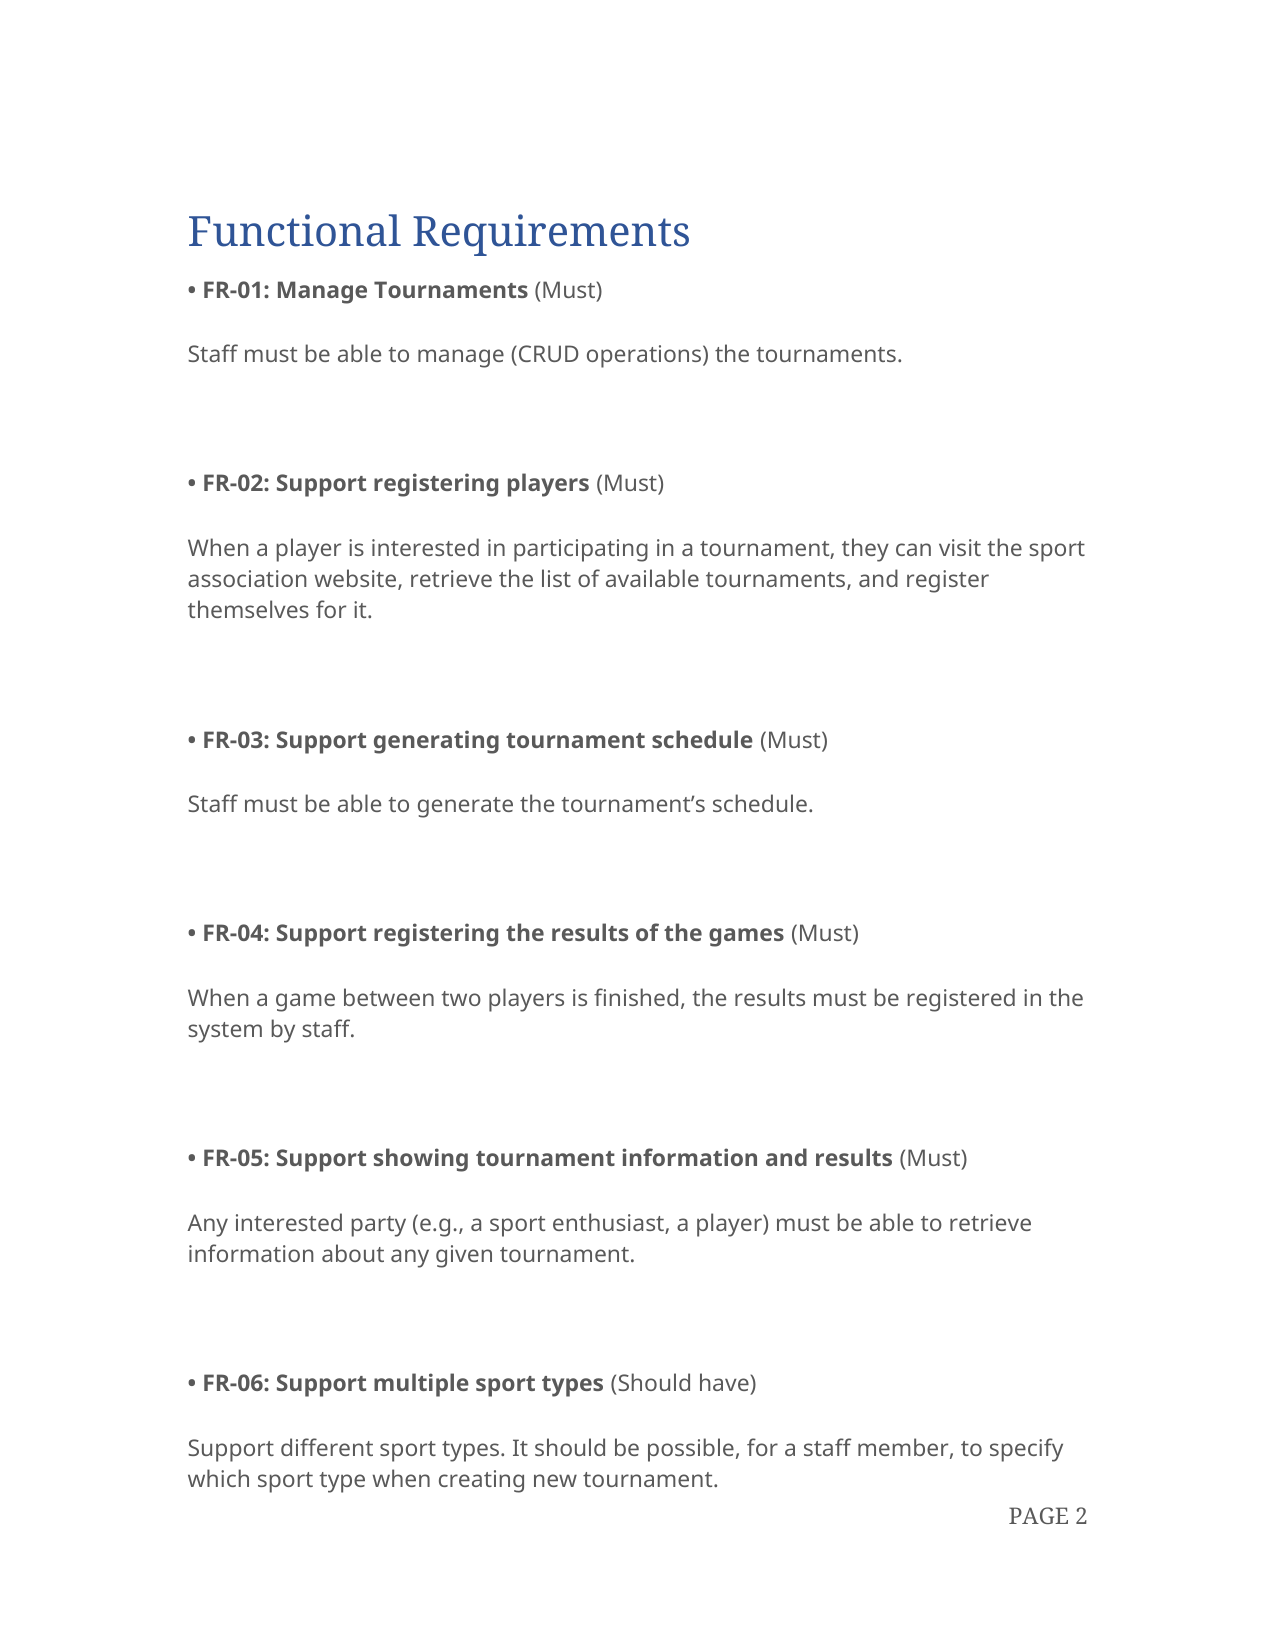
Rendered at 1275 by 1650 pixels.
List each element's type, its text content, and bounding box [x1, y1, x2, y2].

text When a player is interested in participating in a tournament, they can visit the sport association website, retrieve the list of available tournaments, and register themselves for it. [187, 532, 1087, 626]
text • FR-06: Support multiple sport types (Should have) [187, 1367, 1087, 1398]
text Staff must be able to generate the tournament’s schedule. [187, 788, 1087, 819]
text • FR-05: Support showing tournament information and results (Must) [187, 1142, 1087, 1173]
text • FR-04: Support registering the results of the games (Must) [187, 917, 1087, 948]
text Support different sport types. It should be possible, for a staff member, to specify which sport type when creating new tournament. [187, 1432, 1087, 1494]
text • FR-03: Support generating tournament schedule (Must) [187, 723, 1087, 755]
text Any interested party (e.g., a sport enthusiast, a player) must be able to retrieve information about any given tournament. [187, 1207, 1087, 1269]
text • FR-01: Manage Tournaments (Must) [187, 273, 1087, 305]
text • FR-02: Support registering players (Must) [187, 467, 1087, 498]
text When a game between two players is finished, the results must be registered in the system by staff. [187, 982, 1087, 1044]
subtitle Functional Requirements [187, 202, 1087, 259]
text Staff must be able to manage (CRUD operations) the tournaments. [187, 338, 1087, 369]
